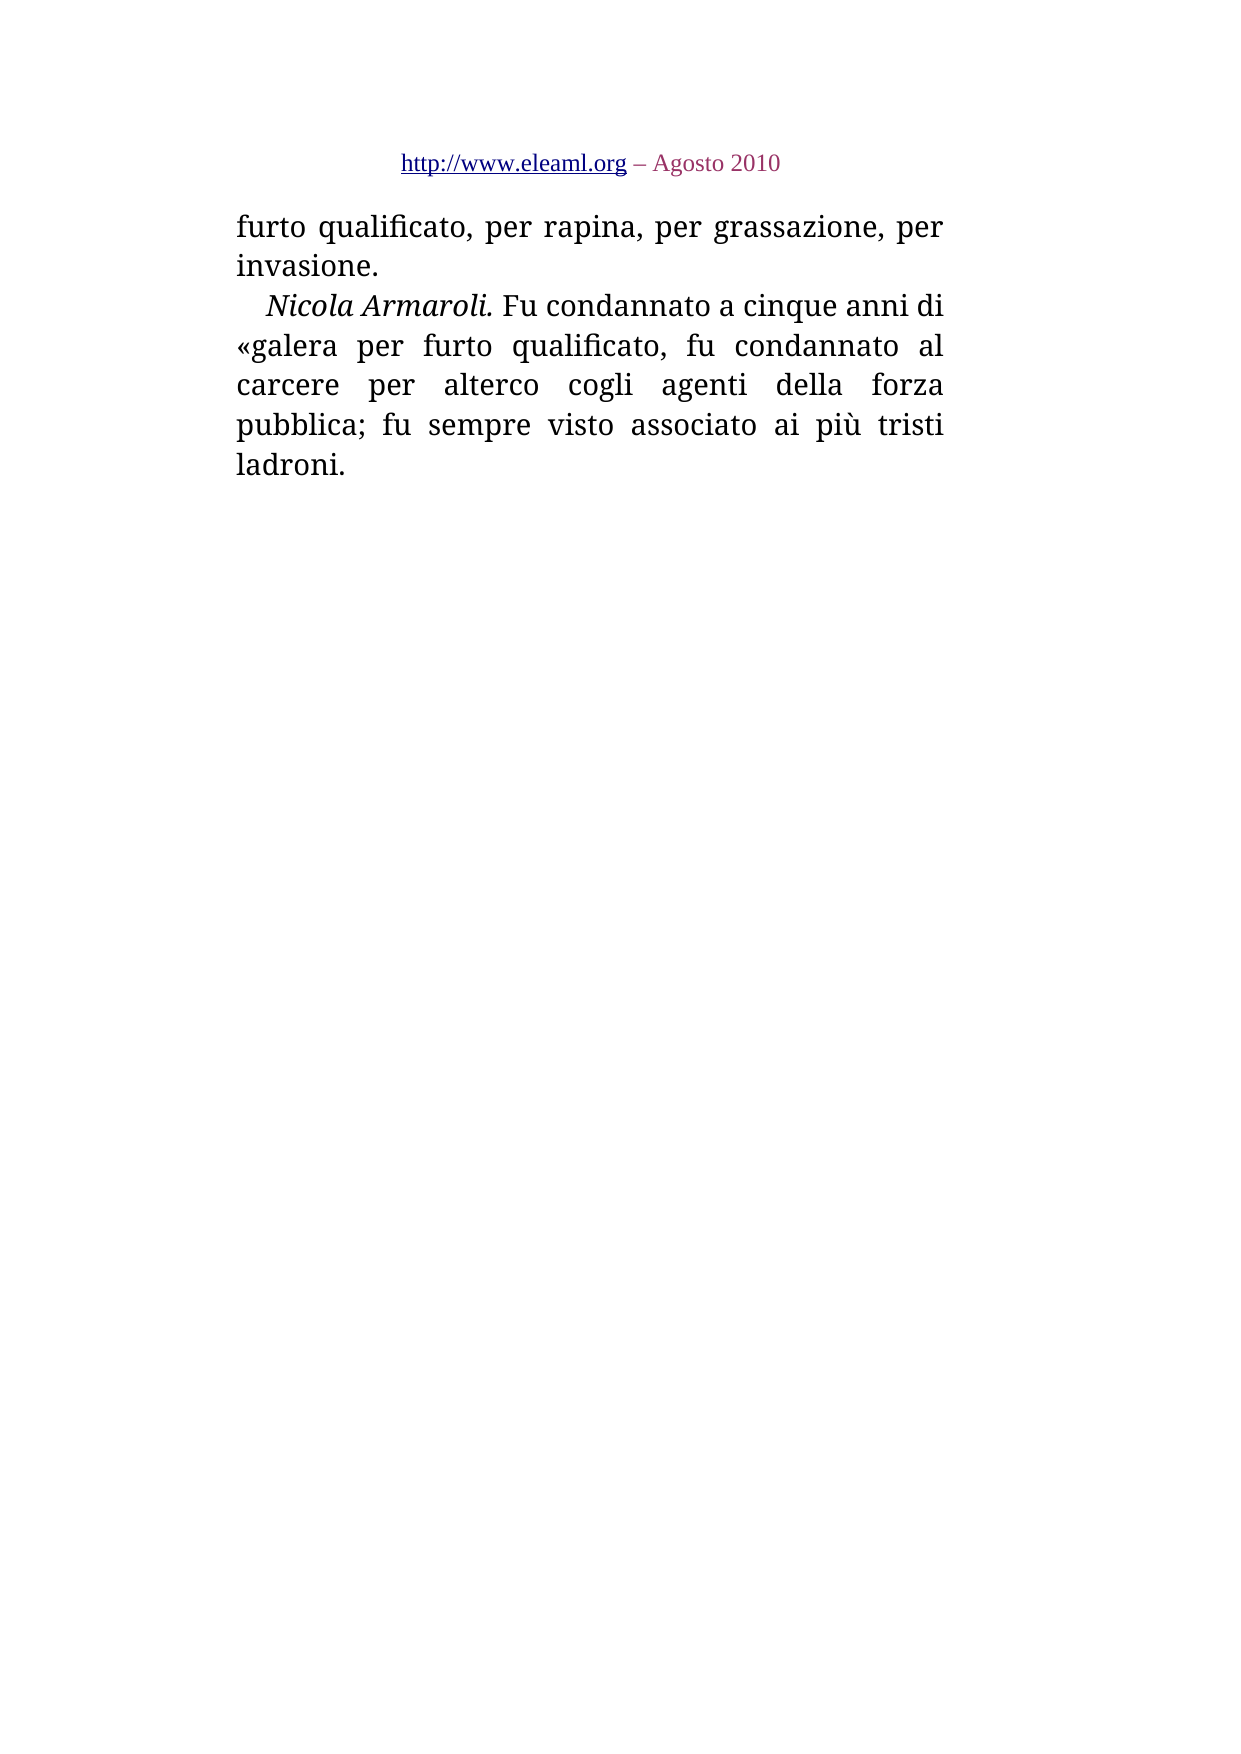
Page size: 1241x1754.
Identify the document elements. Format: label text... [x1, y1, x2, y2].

text Nicola Armaroli. Fu condannato a cinque anni di «galera per furto qualificato, fu condannato al carcere per alterco cogli agenti della forza pubblica; fu sempre visto associato ai più tristi ladroni. [236, 285, 945, 484]
text furto qualificato, per rapina, per grassazione, per invasione. [236, 206, 945, 285]
